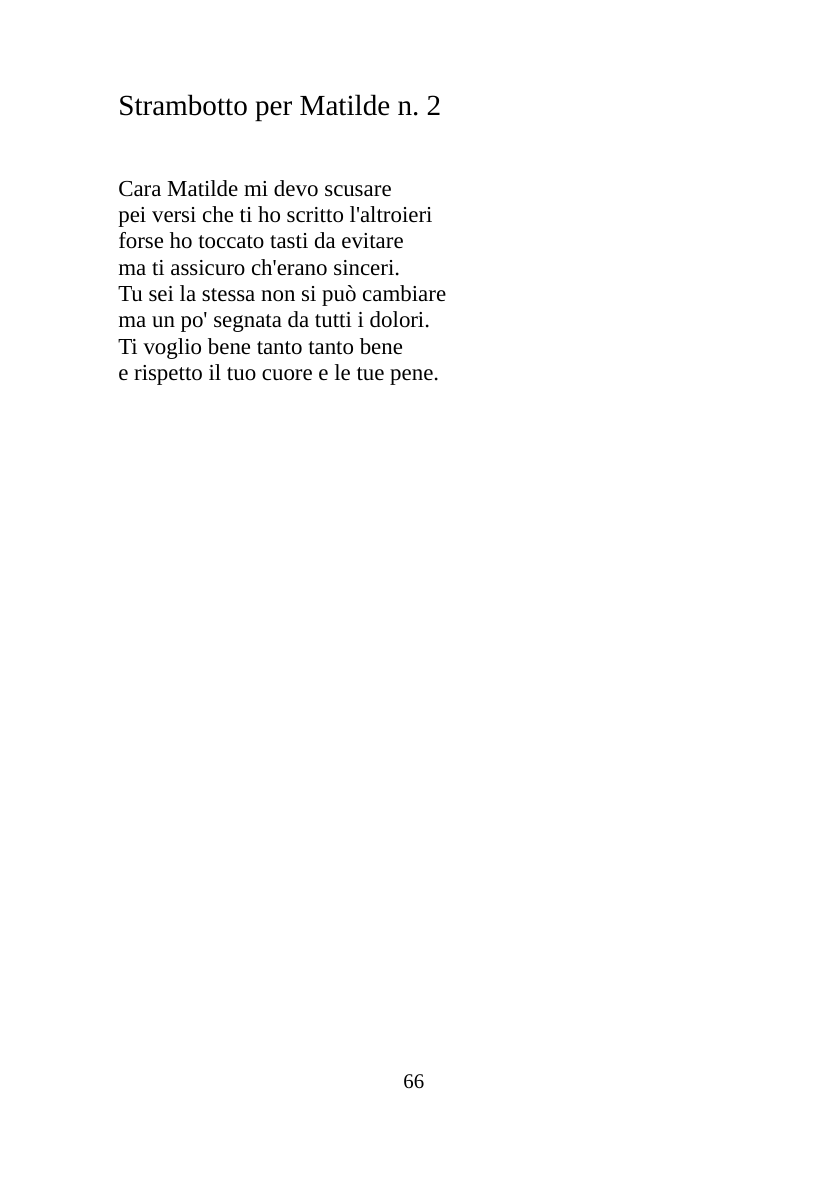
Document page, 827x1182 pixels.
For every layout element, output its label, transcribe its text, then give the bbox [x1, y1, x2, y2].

text Tu sei la stessa non si può cambiare [88, 280, 738, 307]
text pei versi che ti ho scritto l'altroieri [88, 201, 738, 227]
text e rispetto il tuo cuore e le tue pene. [88, 359, 738, 386]
text Cara Matilde mi devo scusare [88, 175, 738, 201]
text forse ho toccato tasti da evitare [88, 227, 738, 254]
subtitle Strambotto per Matilde n. 2 [88, 88, 738, 122]
text Ti voglio bene tanto tanto bene [88, 333, 738, 359]
text ma un po' segnata da tutti i dolori. [88, 307, 738, 333]
text ma ti assicuro ch'erano sinceri. [88, 254, 738, 280]
